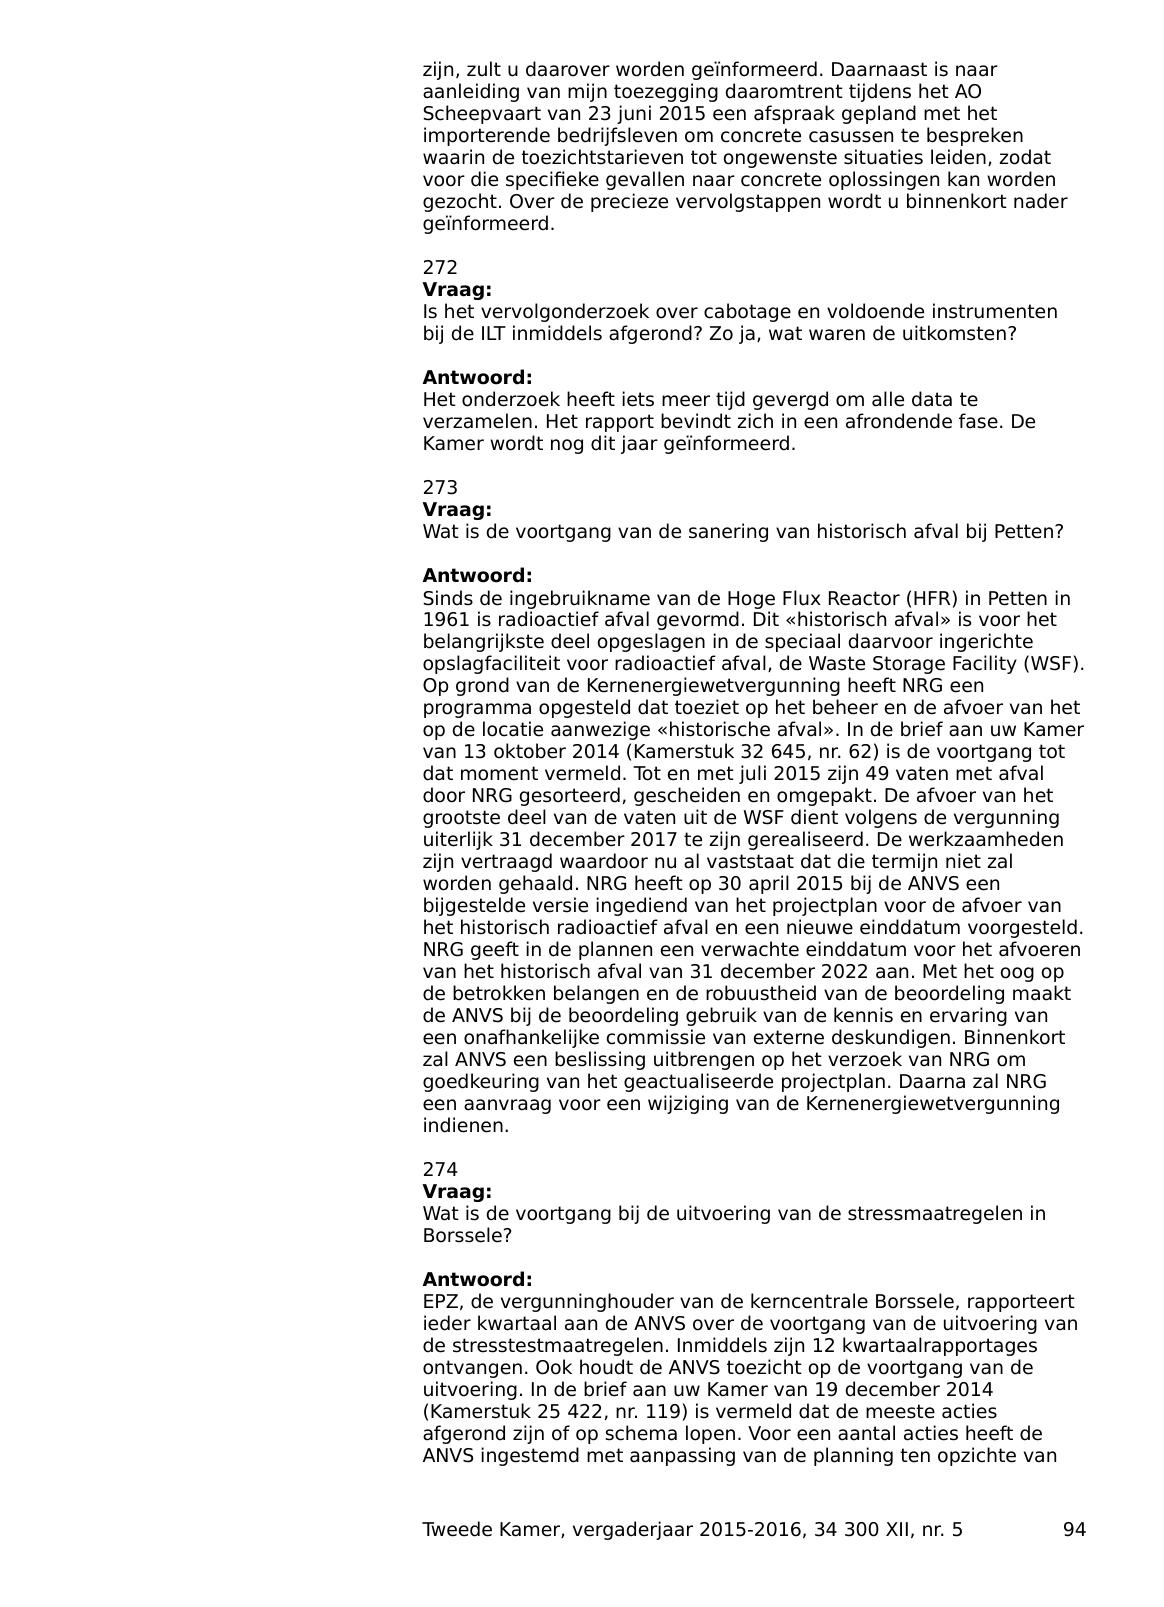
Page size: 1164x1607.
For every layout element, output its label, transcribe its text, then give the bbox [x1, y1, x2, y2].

text Het onderzoek heeft iets meer tijd gevergd om alle data te verzamelen. Het rapport bevindt zich in een afrondende fase. De Kamer wordt nog dit jaar geïnformeerd. [422, 389, 1087, 455]
text 272 [422, 257, 1087, 279]
text Vraag: [422, 1181, 1087, 1203]
text Vraag: [422, 279, 1087, 301]
text Antwoord: [422, 565, 1087, 587]
text Is het vervolgonderzoek over cabotage en voldoende instrumenten bij de ILT inmiddels afgerond? Zo ja, wat waren de uitkomsten? [422, 301, 1087, 345]
text Antwoord: [422, 1269, 1087, 1291]
text Antwoord: [422, 367, 1087, 389]
text zijn, zult u daarover worden geïnformeerd. Daarnaast is naar aanleiding van mijn toezegging daaromtrent tijdens het AO Scheepvaart van 23 juni 2015 een afspraak gepland met het importerende bedrijfsleven om concrete casussen te bespreken waarin de toezichtstarieven tot ongewenste situaties leiden, zodat voor die specifieke gevallen naar concrete oplossingen kan worden gezocht. Over de precieze vervolgstappen wordt u binnenkort nader geïnformeerd. [422, 59, 1087, 235]
text EPZ, de vergunninghouder van de kerncentrale Borssele, rapporteert ieder kwartaal aan de ANVS over de voortgang van de uitvoering van de stresstestmaatregelen. Inmiddels zijn 12 kwartaalrapportages ontvangen. Ook houdt de ANVS toezicht op de voortgang van de uitvoering. In de brief aan uw Kamer van 19 december 2014 (Kamerstuk 25 422, nr. 119) is vermeld dat de meeste acties afgerond zijn of op schema lopen. Voor een aantal acties heeft de ANVS ingestemd met aanpassing van de planning ten opzichte van [422, 1291, 1087, 1467]
text 273 [422, 477, 1087, 499]
text Vraag: [422, 499, 1087, 521]
text Wat is de voortgang van de sanering van historisch afval bij Petten? [422, 521, 1087, 543]
text Wat is de voortgang bij de uitvoering van de stressmaatregelen in Borssele? [422, 1203, 1087, 1247]
text Sinds de ingebruikname van de Hoge Flux Reactor (HFR) in Petten in 1961 is radioactief afval gevormd. Dit «historisch afval» is voor het belangrijkste deel opgeslagen in de speciaal daarvoor ingerichte opslagfaciliteit voor radioactief afval, de Waste Storage Facility (WSF). Op grond van de Kernenergiewetvergunning heeft NRG een programma opgesteld dat toeziet op het beheer en de afvoer van het op de locatie aanwezige «historische afval». In de brief aan uw Kamer van 13 oktober 2014 (Kamerstuk 32 645, nr. 62) is de voortgang tot dat moment vermeld. Tot en met juli 2015 zijn 49 vaten met afval door NRG gesorteerd, gescheiden en omgepakt. De afvoer van het grootste deel van de vaten uit de WSF dient volgens de vergunning uiterlijk 31 december 2017 te zijn gerealiseerd. De werkzaamheden zijn vertraagd waardoor nu al vaststaat dat die termijn niet zal worden gehaald. NRG heeft op 30 april 2015 bij de ANVS een bijgestelde versie ingediend van het projectplan voor de afvoer van het historisch radioactief afval en een nieuwe einddatum voorgesteld. NRG geeft in de plannen een verwachte einddatum voor het afvoeren van het historisch afval van 31 december 2022 aan. Met het oog op de betrokken belangen en de robuustheid van de beoordeling maakt de ANVS bij de beoordeling gebruik van de kennis en ervaring van een onafhankelijke commissie van externe deskundigen. Binnenkort zal ANVS een beslissing uitbrengen op het verzoek van NRG om goedkeuring van het geactualiseerde projectplan. Daarna zal NRG een aanvraag voor een wijziging van de Kernenergiewetvergunning indienen. [422, 587, 1087, 1137]
text 274 [422, 1159, 1087, 1181]
